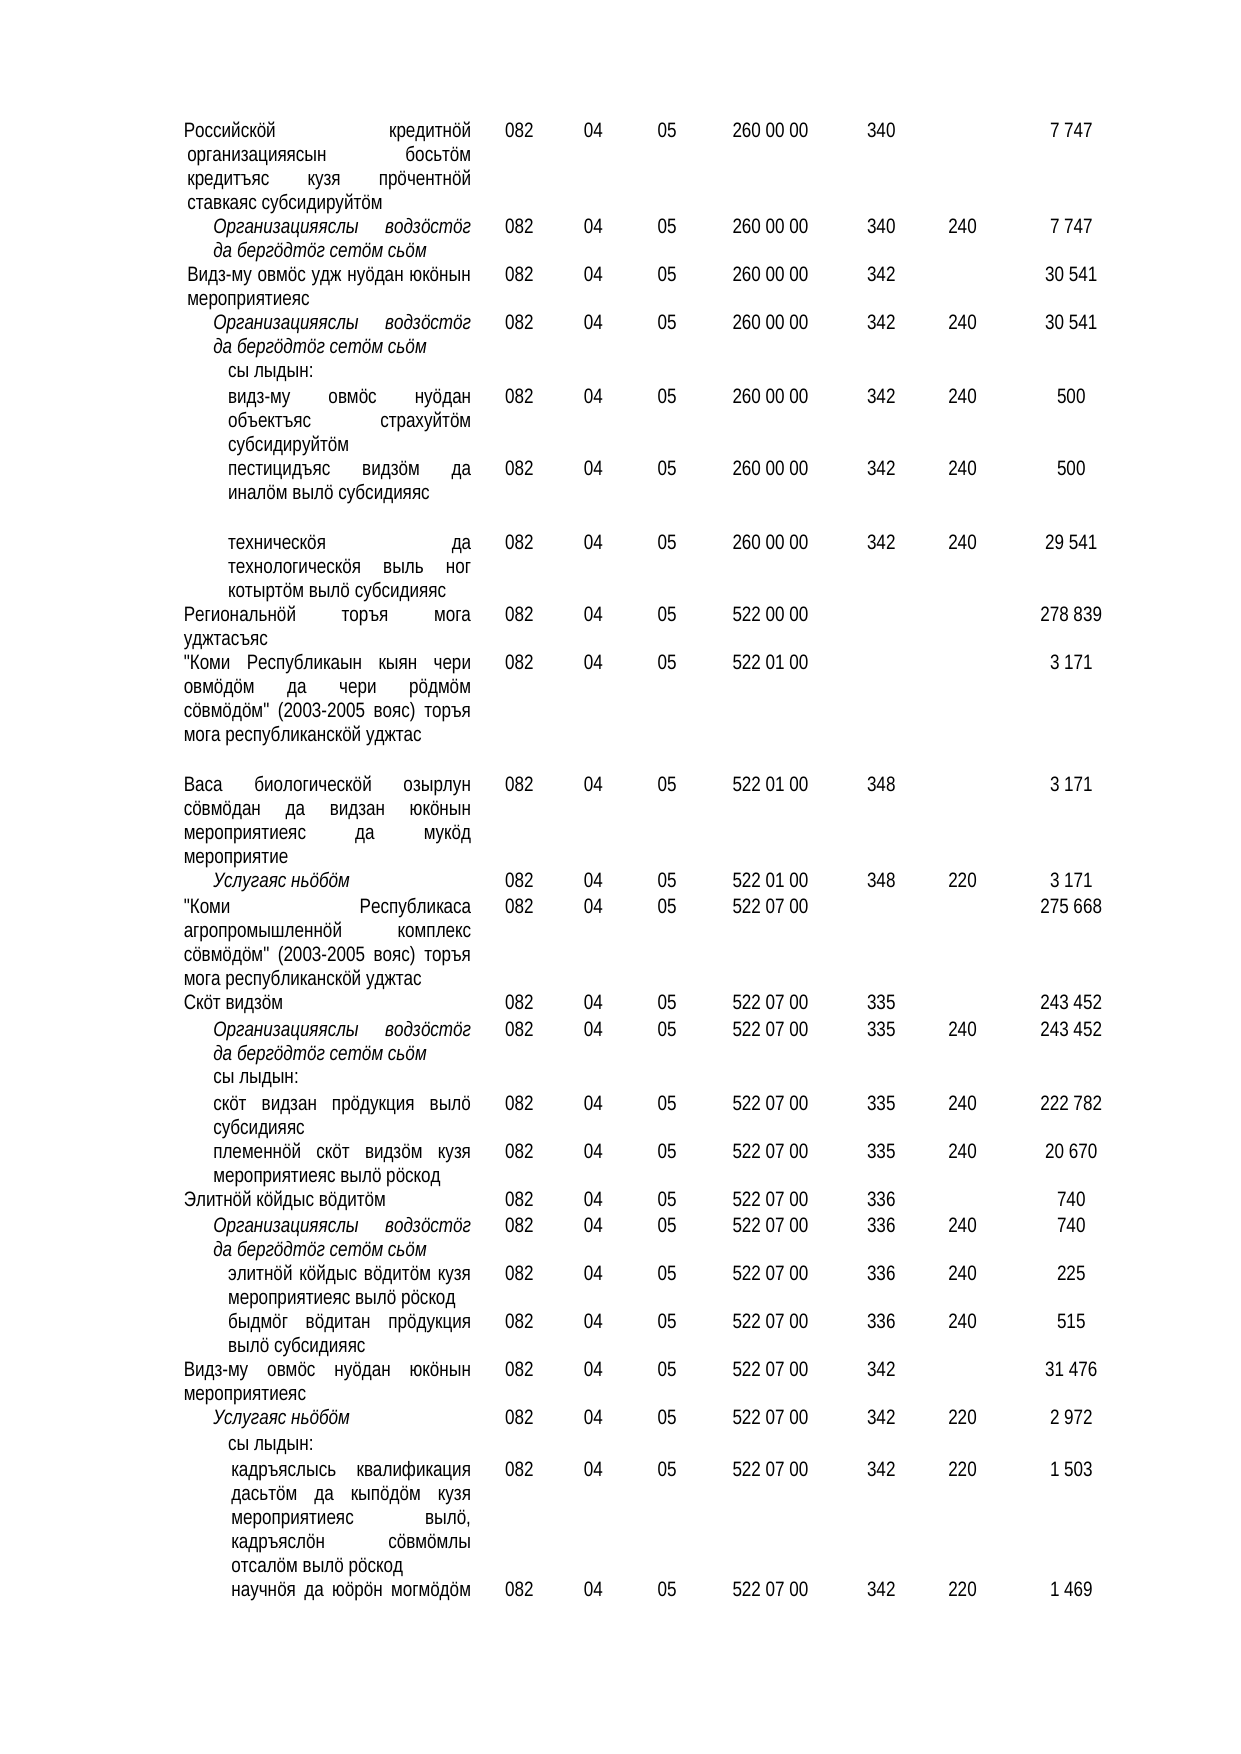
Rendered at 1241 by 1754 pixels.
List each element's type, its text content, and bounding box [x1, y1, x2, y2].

table_cell [556, 358, 630, 384]
table_cell 342 [837, 456, 925, 504]
table_cell [1143, 1139, 1217, 1187]
table_cell 082 [482, 118, 556, 214]
table_cell 04 [556, 1091, 630, 1139]
table_cell 340 [837, 118, 925, 214]
table_cell 082 [482, 868, 556, 894]
table_cell [999, 504, 1143, 530]
table_cell 740 [999, 1213, 1143, 1261]
table_cell элитнöй кöйдыс вöдитöм кузя мероприятиеяс вылö рöскод [172, 1261, 482, 1309]
table_cell 740 [999, 1187, 1143, 1213]
table_cell 082 [482, 602, 556, 650]
table_cell [925, 262, 999, 310]
table_cell 05 [630, 310, 704, 358]
table_cell [1143, 1309, 1217, 1357]
table_cell Организацияяслы водзöстöг да бергöдтöг сетöм сьöм [172, 1213, 482, 1261]
table_cell 04 [556, 1405, 630, 1431]
table_cell 260 00 00 [704, 456, 837, 504]
table_cell 1 469 [999, 1577, 1143, 1603]
table_cell 243 452 [999, 1017, 1143, 1064]
table_cell 522 07 00 [704, 1577, 837, 1603]
table_cell [925, 1357, 999, 1405]
table_cell [925, 1187, 999, 1213]
table_cell техническöя да технологическöя выль ног котыртöм вылö субсидияяс [172, 530, 482, 602]
table_cell 04 [556, 868, 630, 894]
table_cell 220 [925, 1458, 999, 1577]
table_cell 04 [556, 1187, 630, 1213]
table_cell 082 [482, 1458, 556, 1577]
table_cell 3 171 [999, 868, 1143, 894]
table_cell 04 [556, 310, 630, 358]
table_cell 04 [556, 214, 630, 262]
table_cell 04 [556, 1261, 630, 1309]
table_cell [482, 504, 556, 530]
table_cell Васа биологическöй озырлун сöвмöдан да видзан юкöнын мероприятиеяс да мукöд мероприятие [172, 772, 482, 868]
table_cell [1143, 602, 1217, 650]
table_cell [704, 358, 837, 384]
table_cell [1143, 214, 1217, 262]
table_cell 05 [630, 602, 704, 650]
table_cell [925, 772, 999, 868]
table_cell скöт видзан прöдукция вылö субсидияяс [172, 1091, 482, 1139]
table_cell [482, 358, 556, 384]
table_cell 3 171 [999, 772, 1143, 868]
table_cell Российскöй кредитнöй организацияясын босьтöм кредитъяс кузя прöчентнöй ставкаяс субсидируйтöм [172, 118, 482, 214]
table_cell [482, 1431, 556, 1457]
table_cell 342 [837, 262, 925, 310]
table_cell 522 07 00 [704, 1091, 837, 1139]
table_cell 522 07 00 [704, 990, 837, 1017]
table_cell 04 [556, 262, 630, 310]
table_cell 082 [482, 650, 556, 746]
table_cell 082 [482, 1357, 556, 1405]
table_cell 225 [999, 1261, 1143, 1309]
table_cell 05 [630, 1091, 704, 1139]
table_cell [1143, 1577, 1217, 1603]
table_cell быдмöг вöдитан прöдукция вылö субсидияяс [172, 1309, 482, 1357]
table_cell 342 [837, 530, 925, 602]
table_cell 260 00 00 [704, 214, 837, 262]
table_cell 082 [482, 1405, 556, 1431]
table_cell 30 541 [999, 310, 1143, 358]
table_cell 522 07 00 [704, 1261, 837, 1309]
table_cell [1143, 990, 1217, 1017]
table_cell 522 01 00 [704, 868, 837, 894]
table_cell 05 [630, 868, 704, 894]
table_cell Элитнöй кöйдыс вöдитöм [172, 1187, 482, 1213]
table_cell 05 [630, 990, 704, 1017]
table_cell [1143, 1458, 1217, 1577]
table_cell [1143, 1017, 1217, 1064]
table_cell 3 171 [999, 650, 1143, 746]
table_cell [925, 358, 999, 384]
table_cell 240 [925, 1261, 999, 1309]
table_cell 335 [837, 1139, 925, 1187]
table_cell [172, 746, 482, 772]
table_cell [1143, 894, 1217, 990]
table_cell [172, 504, 482, 530]
table_cell 05 [630, 384, 704, 456]
table_cell [1143, 384, 1217, 456]
table_cell 522 07 00 [704, 1309, 837, 1357]
table_cell 348 [837, 868, 925, 894]
table_cell племеннöй скöт видзöм кузя мероприятиеяс вылö рöскод [172, 1139, 482, 1187]
table_cell 275 668 [999, 894, 1143, 990]
table_cell 260 00 00 [704, 310, 837, 358]
table_cell [556, 504, 630, 530]
table_cell 515 [999, 1309, 1143, 1357]
table_cell 082 [482, 1187, 556, 1213]
table_cell [925, 504, 999, 530]
table_cell 082 [482, 1577, 556, 1603]
table_cell [925, 746, 999, 772]
table_cell 500 [999, 384, 1143, 456]
table_cell 04 [556, 602, 630, 650]
table_cell 240 [925, 530, 999, 602]
table_cell 522 01 00 [704, 650, 837, 746]
table_cell 29 541 [999, 530, 1143, 602]
table_cell 260 00 00 [704, 262, 837, 310]
table_cell 20 670 [999, 1139, 1143, 1187]
table_cell [1143, 772, 1217, 868]
table_cell 7 747 [999, 214, 1143, 262]
table_cell 240 [925, 1213, 999, 1261]
table_cell [837, 602, 925, 650]
table_cell Организацияяслы водзöстöг да бергöдтöг сетöм сьöм [172, 214, 482, 262]
table_cell [482, 1065, 556, 1091]
table_cell [837, 894, 925, 990]
table_cell 04 [556, 650, 630, 746]
table_cell 240 [925, 1309, 999, 1357]
table_cell 05 [630, 1139, 704, 1187]
table_cell 522 07 00 [704, 1405, 837, 1431]
table_cell 342 [837, 384, 925, 456]
table_cell 342 [837, 1577, 925, 1603]
table_cell 05 [630, 1261, 704, 1309]
table_cell 260 00 00 [704, 118, 837, 214]
table_cell 082 [482, 530, 556, 602]
table_cell 082 [482, 1091, 556, 1139]
table_cell 240 [925, 214, 999, 262]
table_cell 082 [482, 214, 556, 262]
table_cell 342 [837, 1405, 925, 1431]
table_cell [704, 746, 837, 772]
table_cell [1143, 746, 1217, 772]
table_cell 260 00 00 [704, 530, 837, 602]
table_cell [1143, 262, 1217, 310]
table_cell 05 [630, 118, 704, 214]
table_cell 342 [837, 1357, 925, 1405]
table_cell 522 07 00 [704, 1187, 837, 1213]
table_cell 05 [630, 456, 704, 504]
table_cell [1143, 358, 1217, 384]
table_cell 222 782 [999, 1091, 1143, 1139]
table_cell 2 972 [999, 1405, 1143, 1431]
table_cell 30 541 [999, 262, 1143, 310]
table_cell 04 [556, 530, 630, 602]
table_cell 348 [837, 772, 925, 868]
table_cell 278 839 [999, 602, 1143, 650]
table_cell 05 [630, 1017, 704, 1064]
table_cell [925, 650, 999, 746]
table_cell Услугаяс ньöбöм [172, 1405, 482, 1431]
table_cell 05 [630, 530, 704, 602]
table_cell [1143, 456, 1217, 504]
table_cell пестицидъяс видзöм да иналöм вылö субсидияяс [172, 456, 482, 504]
table_cell кадръяслысь квалификация дасьтöм да кыпöдöм кузя мероприятиеяс вылö, кадръяслöн сöвмöмлы отсалöм вылö рöскод [172, 1458, 482, 1577]
table_cell Видз-му овмöс нуöдан юкöнын мероприятиеяс [172, 1357, 482, 1405]
table_cell [999, 358, 1143, 384]
table_cell 336 [837, 1213, 925, 1261]
table_cell сы лыдын: [172, 358, 482, 384]
table_cell [1143, 504, 1217, 530]
table_cell [556, 746, 630, 772]
table_cell 335 [837, 990, 925, 1017]
table_cell [630, 1065, 704, 1091]
table_cell 05 [630, 214, 704, 262]
table_cell [925, 602, 999, 650]
table_cell 240 [925, 1017, 999, 1064]
table_cell 05 [630, 1357, 704, 1405]
table_cell [925, 894, 999, 990]
table_cell 082 [482, 1261, 556, 1309]
table_cell [1143, 650, 1217, 746]
table_cell "Коми Республикаса агропромышленнöй комплекс сöвмöдöм" (2003-2005 вояс) торъя мога республиканскöй уджтас [172, 894, 482, 990]
table_cell 336 [837, 1309, 925, 1357]
table_cell 522 07 00 [704, 894, 837, 990]
table_cell 260 00 00 [704, 384, 837, 456]
table_cell 522 00 00 [704, 602, 837, 650]
table_cell 04 [556, 118, 630, 214]
table_cell 240 [925, 456, 999, 504]
table_cell 240 [925, 1139, 999, 1187]
table_cell 04 [556, 1458, 630, 1577]
table_cell 082 [482, 456, 556, 504]
table_cell 336 [837, 1187, 925, 1213]
table_cell 05 [630, 1577, 704, 1603]
table_cell 04 [556, 772, 630, 868]
table_cell 342 [837, 310, 925, 358]
table_cell [999, 746, 1143, 772]
table_cell 082 [482, 1017, 556, 1064]
table_cell 500 [999, 456, 1143, 504]
table_cell 340 [837, 214, 925, 262]
table_cell 335 [837, 1017, 925, 1064]
table_cell 240 [925, 310, 999, 358]
table_cell 082 [482, 772, 556, 868]
table_cell [837, 746, 925, 772]
table_cell 04 [556, 1357, 630, 1405]
table_cell 342 [837, 1458, 925, 1577]
table_cell 522 07 00 [704, 1213, 837, 1261]
table_cell [1143, 868, 1217, 894]
table_cell 04 [556, 1139, 630, 1187]
table_cell 04 [556, 456, 630, 504]
table_cell [556, 1065, 630, 1091]
table_cell [630, 504, 704, 530]
table_cell [1143, 310, 1217, 358]
table_cell [704, 504, 837, 530]
table_cell [704, 1431, 837, 1457]
table_cell 05 [630, 262, 704, 310]
table_cell [925, 1065, 999, 1091]
table_cell 243 452 [999, 990, 1143, 1017]
table_cell 220 [925, 1577, 999, 1603]
table_cell 31 476 [999, 1357, 1143, 1405]
table_cell 082 [482, 894, 556, 990]
table_cell 522 07 00 [704, 1017, 837, 1064]
table_cell 04 [556, 894, 630, 990]
table_cell 05 [630, 1213, 704, 1261]
table_cell 082 [482, 1213, 556, 1261]
table_cell [1143, 1405, 1217, 1431]
table_cell [925, 990, 999, 1017]
table_cell 04 [556, 1309, 630, 1357]
table_cell [999, 1065, 1143, 1091]
table_cell 04 [556, 1577, 630, 1603]
table_cell 082 [482, 262, 556, 310]
table_cell 05 [630, 772, 704, 868]
table_cell 05 [630, 1187, 704, 1213]
table_cell 05 [630, 1405, 704, 1431]
table_cell видз-му овмöс нуöдан объектъяс страхуйтöм субсидируйтöм [172, 384, 482, 456]
table_cell [1143, 1065, 1217, 1091]
table_cell [837, 1431, 925, 1457]
table_cell [1143, 1213, 1217, 1261]
table_cell 082 [482, 990, 556, 1017]
table_cell Скöт видзöм [172, 990, 482, 1017]
table_cell [837, 1065, 925, 1091]
table_cell [556, 1431, 630, 1457]
table_cell 336 [837, 1261, 925, 1309]
table_cell 04 [556, 384, 630, 456]
table_cell научнöя да юöрöн могмöдöм [172, 1577, 482, 1603]
table_cell [837, 650, 925, 746]
table_cell сы лыдын: [172, 1065, 482, 1091]
table_cell 05 [630, 894, 704, 990]
table_cell Организацияяслы водзöстöг да бергöдтöг сетöм сьöм [172, 310, 482, 358]
table_cell 082 [482, 1139, 556, 1187]
table_cell 335 [837, 1091, 925, 1139]
table_cell 522 01 00 [704, 772, 837, 868]
table_cell [630, 746, 704, 772]
table_cell 05 [630, 1309, 704, 1357]
table_cell [704, 1065, 837, 1091]
table_cell [1143, 530, 1217, 602]
table_cell [1143, 1187, 1217, 1213]
table_cell [925, 118, 999, 214]
table_cell Услугаяс ньöбöм [172, 868, 482, 894]
table_cell 05 [630, 650, 704, 746]
table_cell 1 503 [999, 1458, 1143, 1577]
table_cell [837, 358, 925, 384]
table_cell 04 [556, 990, 630, 1017]
table_cell Региональнöй торъя мога уджтасъяс [172, 602, 482, 650]
table_cell [630, 358, 704, 384]
table_cell 04 [556, 1213, 630, 1261]
table_cell [482, 746, 556, 772]
table_cell [1143, 118, 1217, 214]
table_cell [1143, 1431, 1217, 1457]
table_cell 04 [556, 1017, 630, 1064]
table_cell сы лыдын: [172, 1431, 482, 1457]
table_cell 220 [925, 868, 999, 894]
table_cell 7 747 [999, 118, 1143, 214]
table_cell [1143, 1261, 1217, 1309]
table_cell 082 [482, 384, 556, 456]
table_cell 240 [925, 1091, 999, 1139]
table_cell 082 [482, 1309, 556, 1357]
table_cell 522 07 00 [704, 1139, 837, 1187]
table_cell "Коми Республикаын кыян чери овмöдöм да чери рöдмöм сöвмöдöм" (2003-2005 вояс) торъя мога республиканскöй уджтас [172, 650, 482, 746]
table_cell 05 [630, 1458, 704, 1577]
table_cell Видз-му овмöс удж нуöдан юкöнын мероприятиеяс [172, 262, 482, 310]
table_cell 082 [482, 310, 556, 358]
table_cell 522 07 00 [704, 1357, 837, 1405]
table_cell 220 [925, 1405, 999, 1431]
table_cell 522 07 00 [704, 1458, 837, 1577]
table_cell [837, 504, 925, 530]
table_cell [999, 1431, 1143, 1457]
table_cell [925, 1431, 999, 1457]
table_cell [1143, 1091, 1217, 1139]
table_cell [630, 1431, 704, 1457]
table_cell Организацияяслы водзöстöг да бергöдтöг сетöм сьöм [172, 1017, 482, 1064]
table_cell 240 [925, 384, 999, 456]
table_cell [1143, 1357, 1217, 1405]
